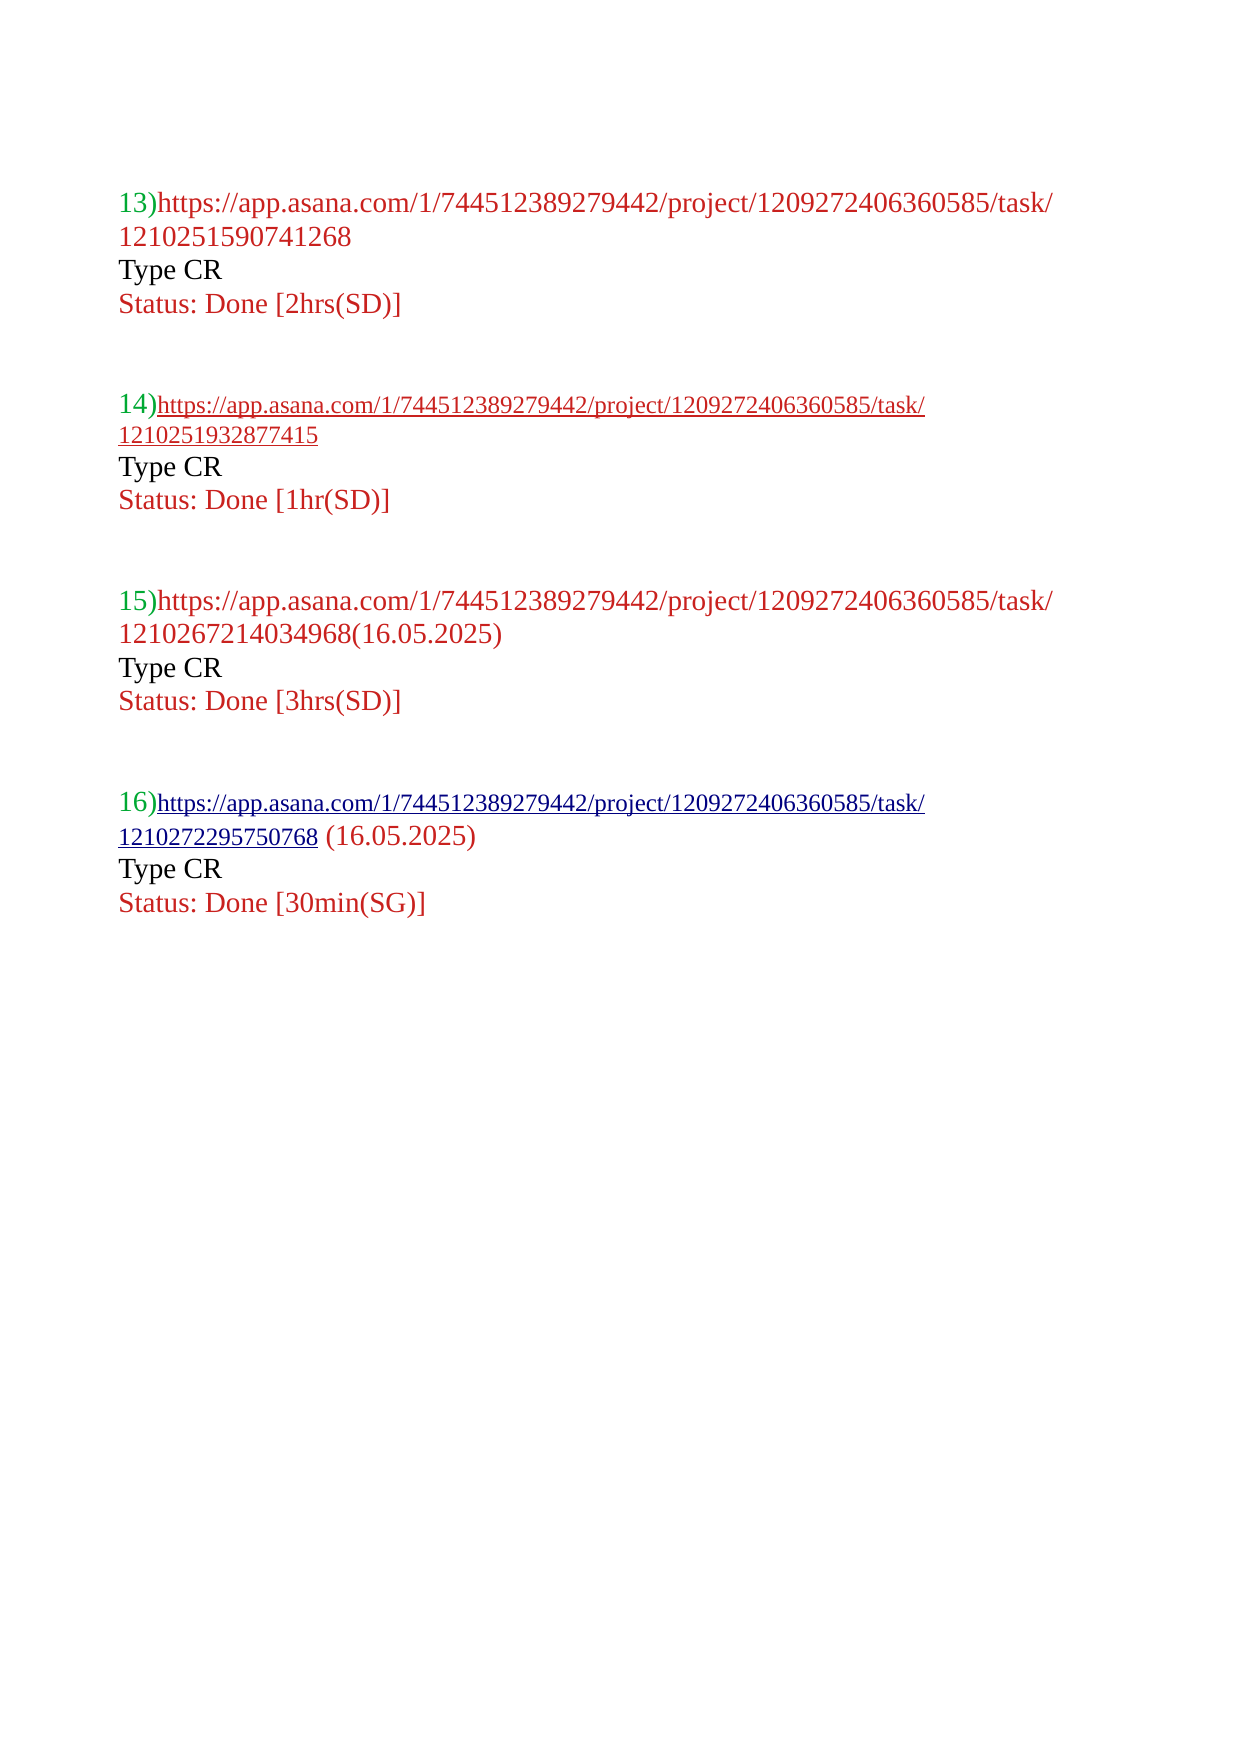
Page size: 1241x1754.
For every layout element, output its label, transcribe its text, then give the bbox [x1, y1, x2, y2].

text Type CR [118, 252, 1122, 286]
text Status: Done [2hrs(SD)] [118, 286, 1122, 319]
text 14)https://app.asana.com/1/744512389279442/project/1209272406360585/task/1210251932877415 [118, 386, 1122, 449]
text 13)https://app.asana.com/1/744512389279442/project/1209272406360585/task/1210251590741268 [118, 185, 1122, 252]
text Status: Done [1hr(SD)] [118, 482, 1122, 516]
text Status: Done [30min(SG)] [118, 885, 1122, 918]
text 15)https://app.asana.com/1/744512389279442/project/1209272406360585/task/1210267214034968(16.05.2025) [118, 583, 1122, 650]
text Type CR [118, 449, 1122, 482]
text Type CR [118, 650, 1122, 683]
text Type CR [118, 851, 1122, 885]
text Status: Done [3hrs(SD)] [118, 683, 1122, 717]
text 16)https://app.asana.com/1/744512389279442/project/1209272406360585/task/1210272295750768 (16.05.2025) [118, 784, 1122, 851]
